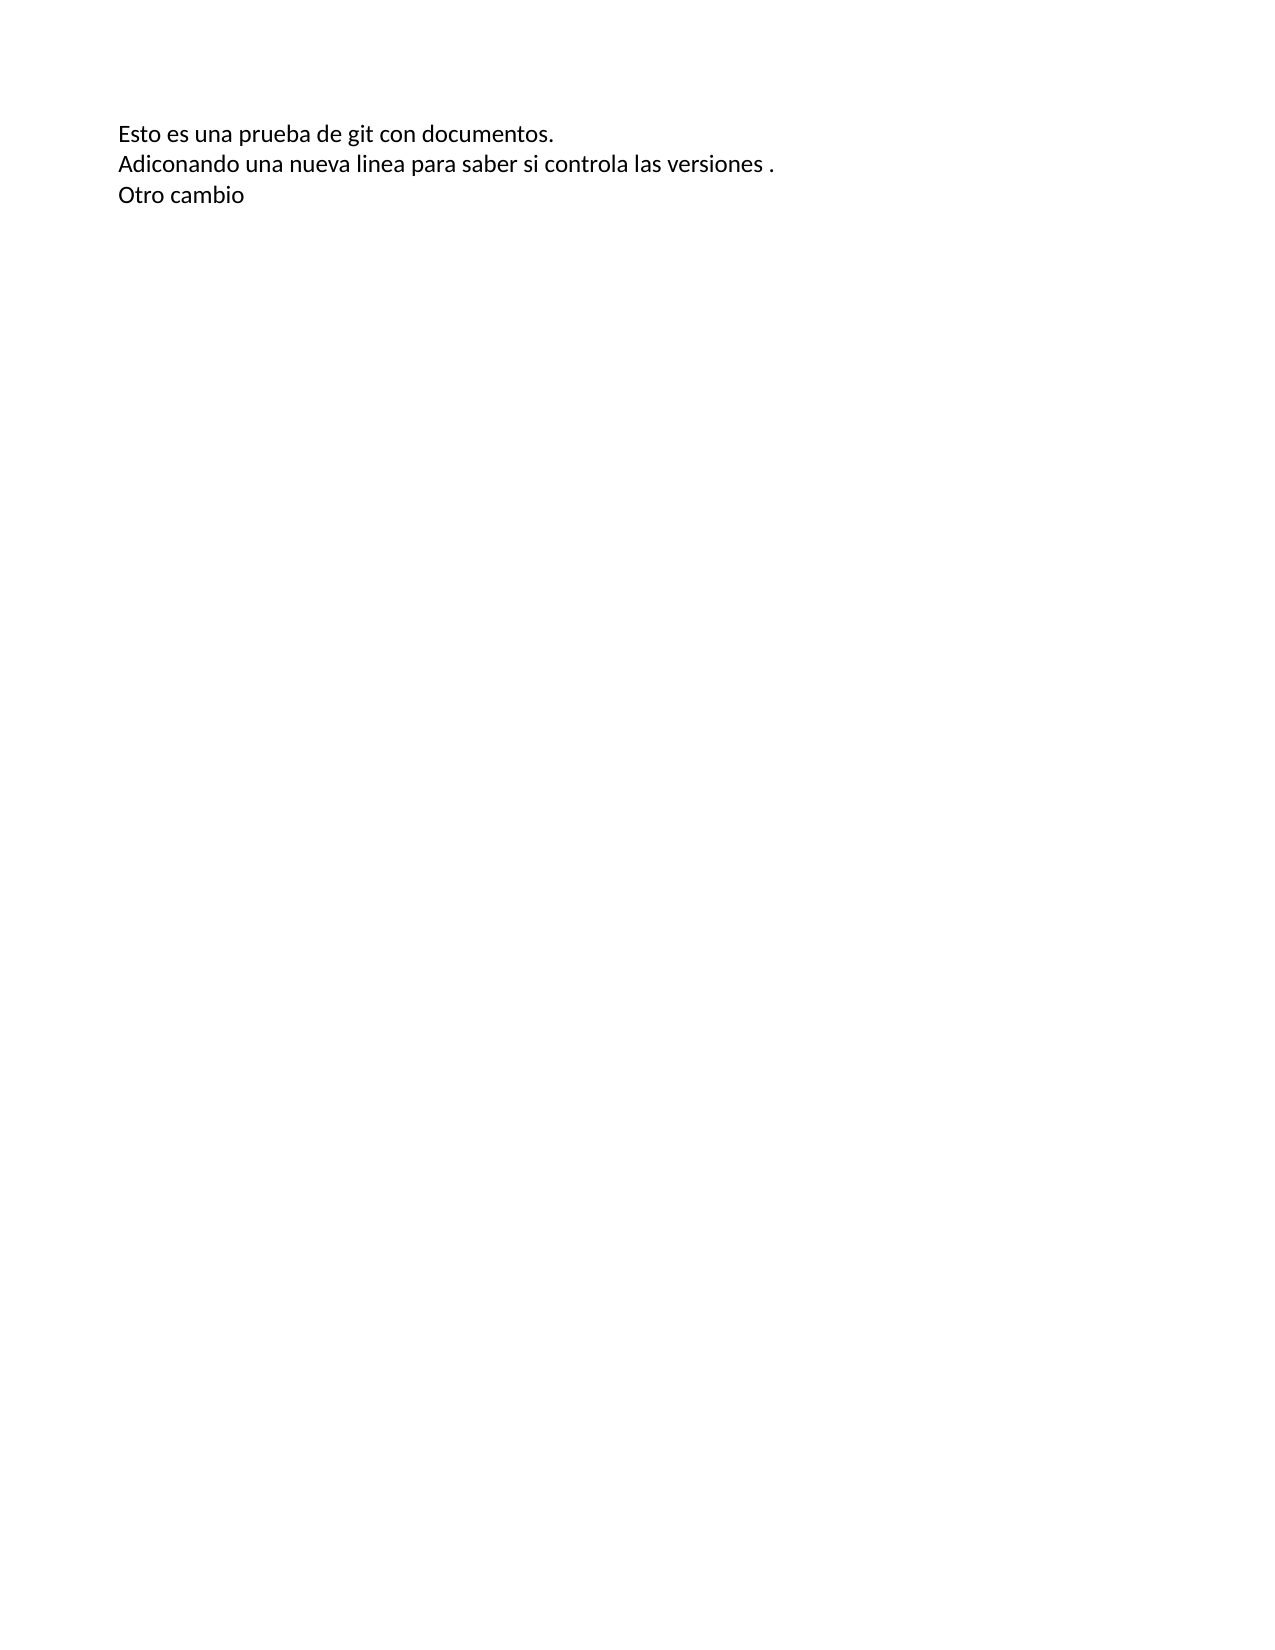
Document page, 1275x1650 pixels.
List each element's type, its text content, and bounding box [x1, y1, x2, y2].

text Esto es una prueba de git con documentos. [118, 118, 1157, 149]
text Otro cambio [118, 179, 1157, 210]
text Adiconando una nueva linea para saber si controla las versiones . [118, 149, 1157, 179]
